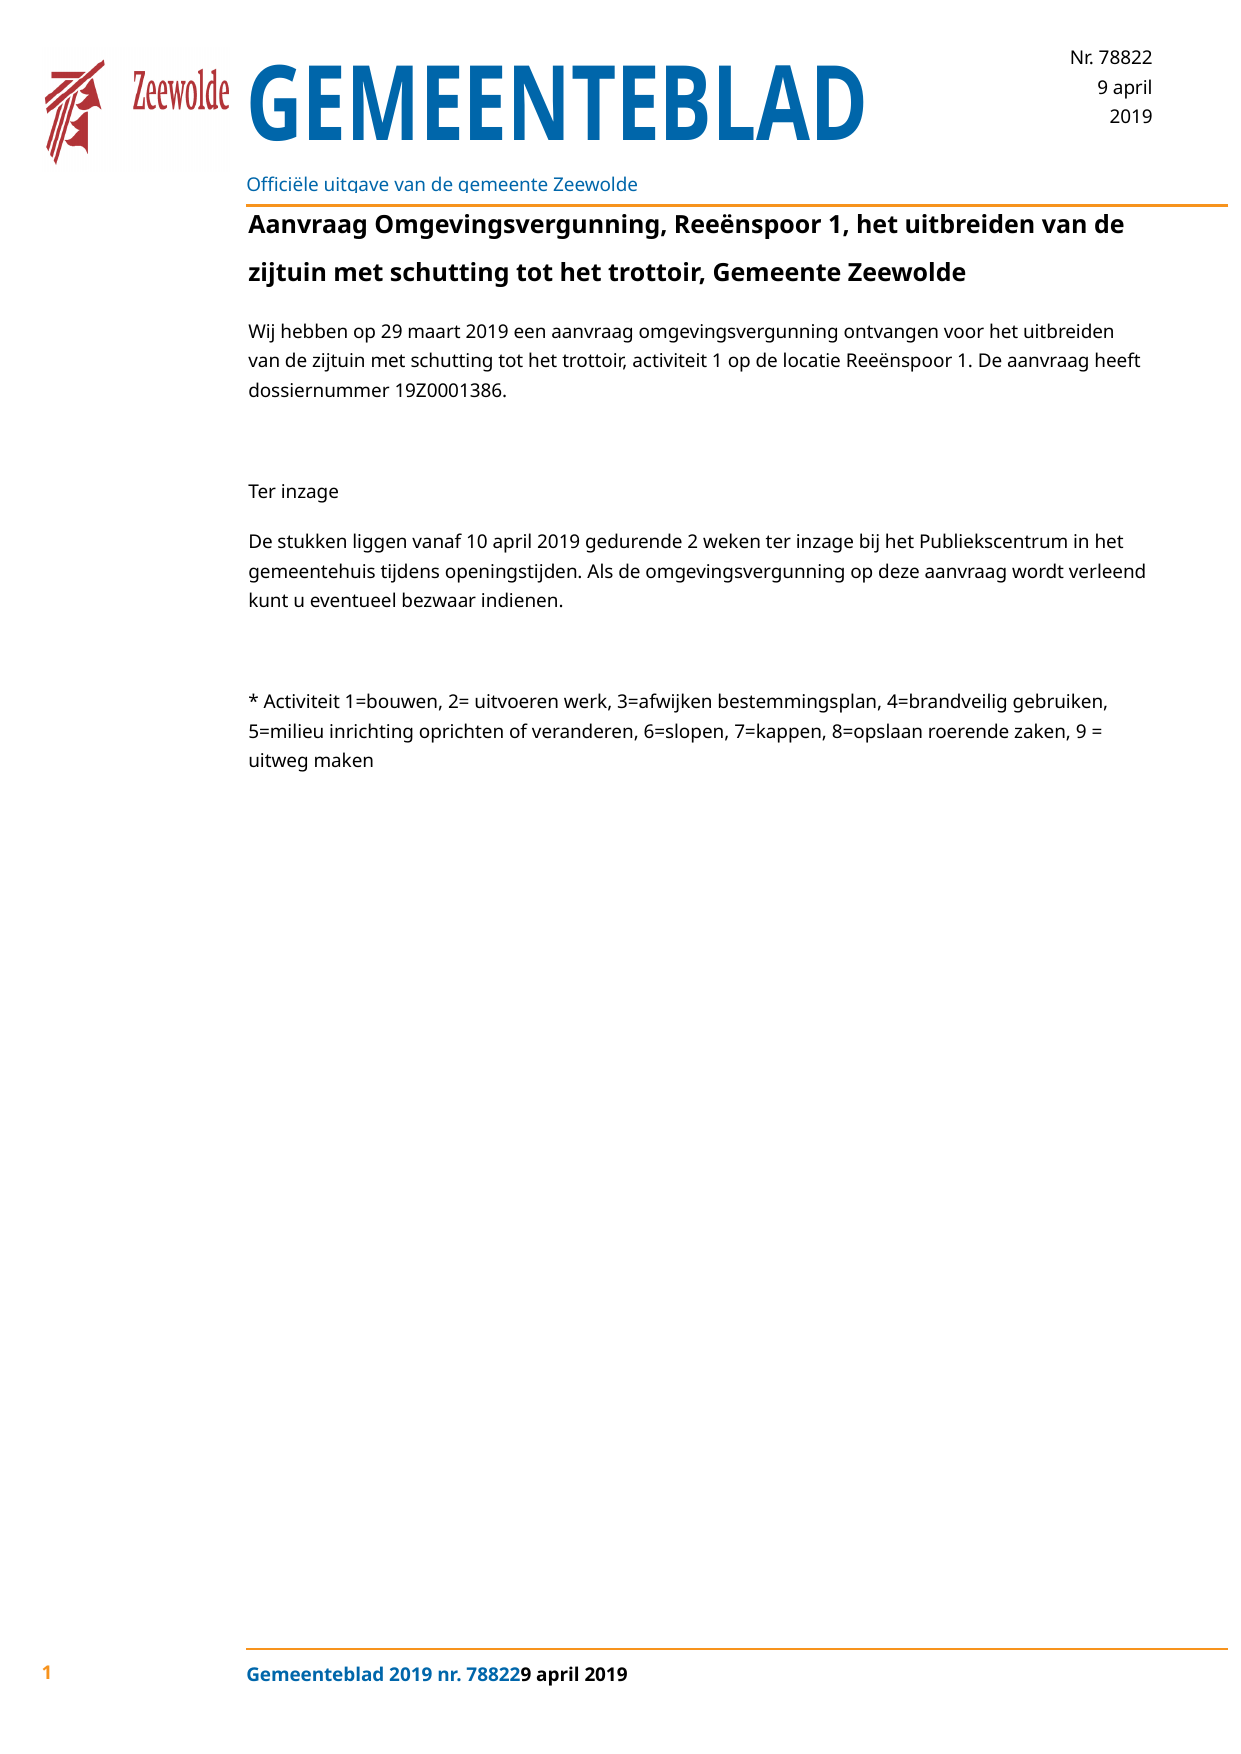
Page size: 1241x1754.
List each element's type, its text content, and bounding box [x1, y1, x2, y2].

picture [41, 47, 231, 172]
text * Activiteit 1=bouwen, 2= uitvoeren werk, 3=afwijken bestemmingsplan, 4=brandveilig gebruiken, 5=milieu inrichting oprichten of veranderen, 6=slopen, 7=kappen, 8=opslaan roerende zaken, 9 = uitweg maken [248, 688, 1152, 773]
text Wij hebben op 29 maart 2019 een aanvraag omgevingsvergunning ontvangen voor het uitbreiden van de zijtuin met schutting tot het trottoir, activiteit 1 op de locatie Reeënspoor 1. De aanvraag heeft dossiernummer 19Z0001386. [248, 318, 1152, 403]
text De stukken liggen vanaf 10 april 2019 gedurende 2 weken ter inzage bij het Publiekscentrum in het gemeentehuis tijdens openingstijden. Als de omgevingsvergunning op deze aanvraag wordt verleend kunt u eventueel bezwaar indienen. [248, 528, 1152, 613]
text Aanvraag Omgevingsvergunning, Reeënspoor 1, het uitbreiden van de zijtuin met schutting tot het trottoir, Gemeente Zeewolde [248, 207, 1152, 288]
text Ter inzage [248, 478, 1152, 504]
